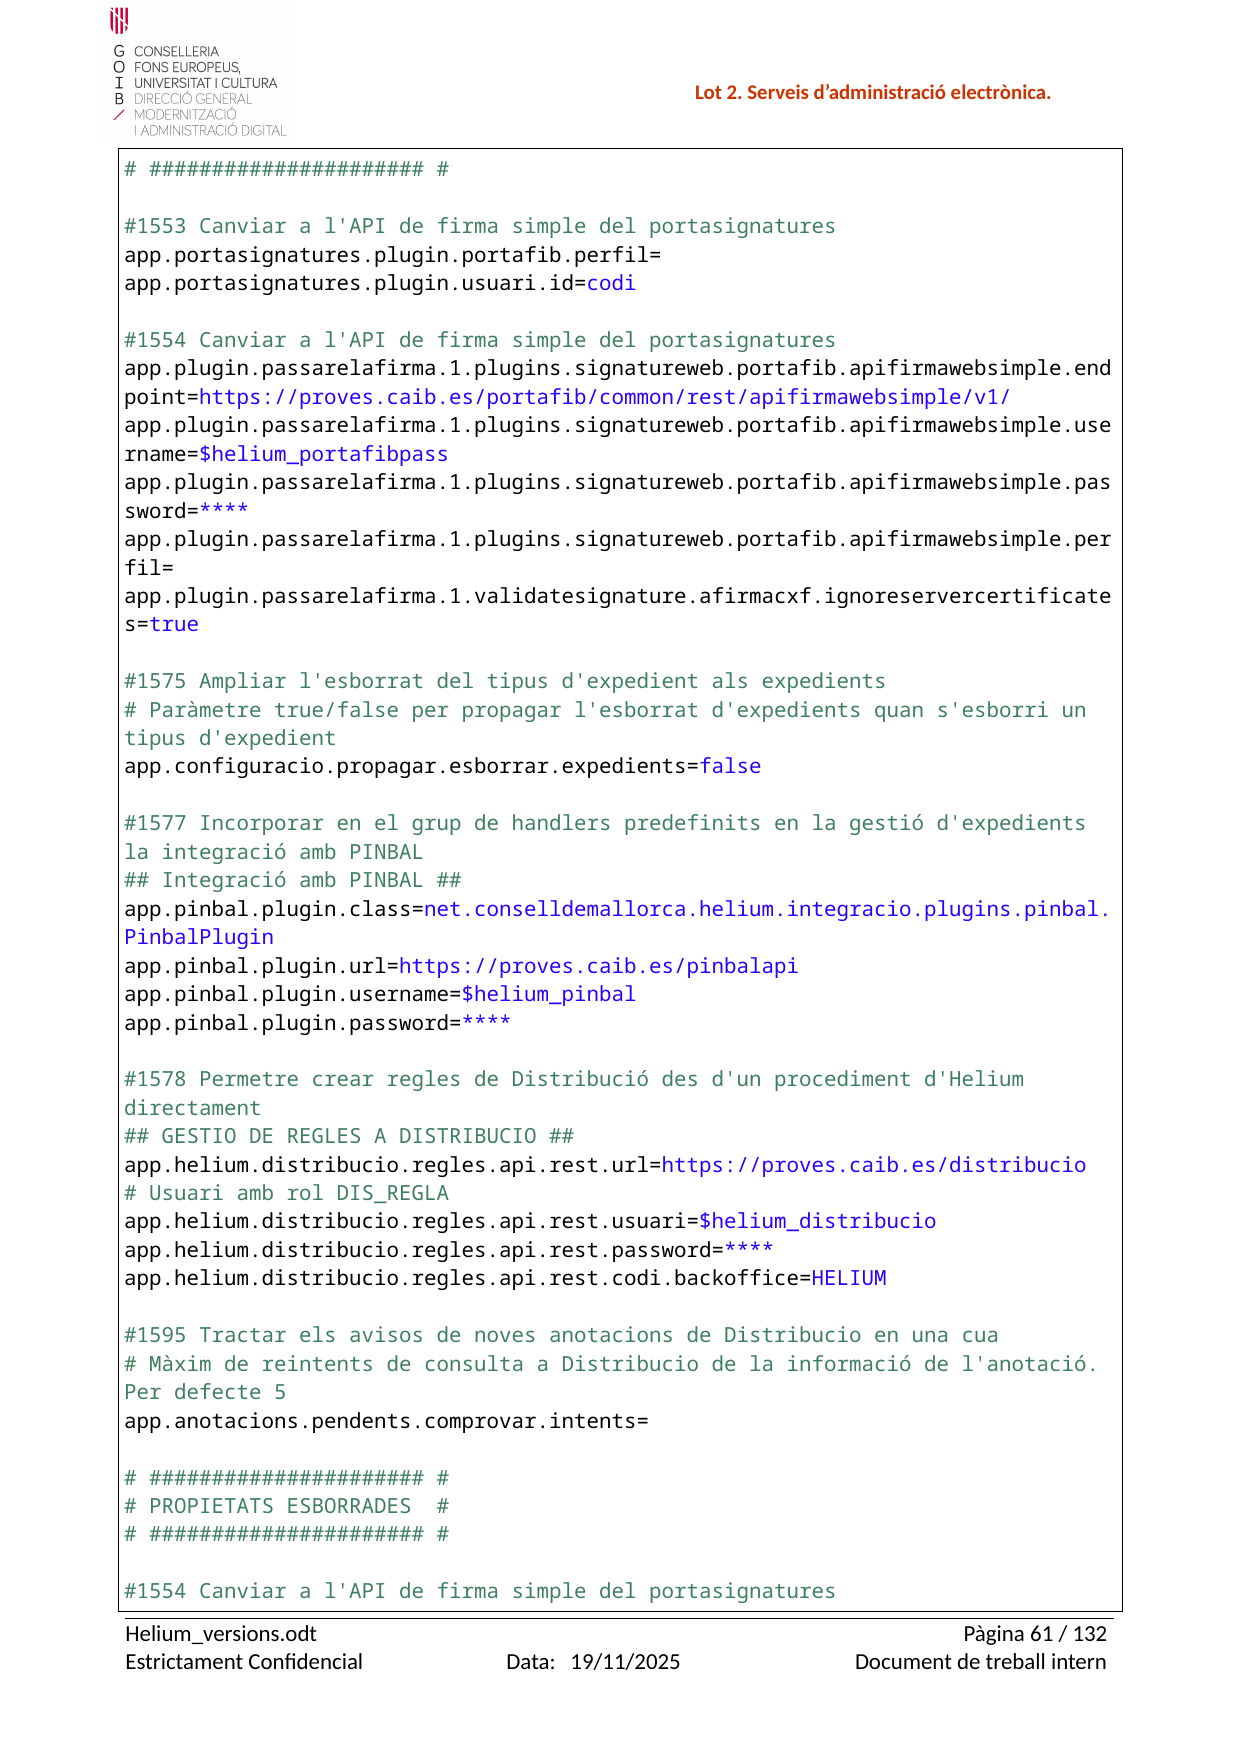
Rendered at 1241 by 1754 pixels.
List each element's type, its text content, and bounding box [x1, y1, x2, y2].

picture [100, 0, 297, 144]
table_header # ###################### # #1553 Canviar a l'API de firma simple del portasignatures app.portasignatures.plugin.portafib.perfil= app.portasignatures.plugin.usuari.id=codi #1554 Canviar a l'API de firma simple del portasignatures app.plugin.passarelafirma.1.plugins.signatureweb.portafib.apifirmawebsimple.endpoint=https://proves.caib.es/portafib/common/rest/apifirmawebsimple/v1/ app.plugin.passarelafirma.1.plugins.signatureweb.portafib.apifirmawebsimple.username=$helium_portafibpass app.plugin.passarelafirma.1.plugins.signatureweb.portafib.apifirmawebsimple.password=**** app.plugin.passarelafirma.1.plugins.signatureweb.portafib.apifirmawebsimple.perfil= app.plugin.passarelafirma.1.validatesignature.afirmacxf.ignoreservercertificates=true #1575 Ampliar l'esborrat del tipus d'expedient als expedients # Paràmetre true/false per propagar l'esborrat d'expedients quan s'esborri un tipus d'expedient app.configuracio.propagar.esborrar.expedients=false #1577 Incorporar en el grup de handlers predefinits en la gestió d'expedients la integració amb PINBAL ## Integració amb PINBAL ## app.pinbal.plugin.class=net.conselldemallorca.helium.integracio.plugins.pinbal.PinbalPlugin app.pinbal.plugin.url=https://proves.caib.es/pinbalapi app.pinbal.plugin.username=$helium_pinbal app.pinbal.plugin.password=**** #1578 Permetre crear regles de Distribució des d'un procediment d'Helium directament ## GESTIO DE REGLES A DISTRIBUCIO ## app.helium.distribucio.regles.api.rest.url=https://proves.caib.es/distribucio # Usuari amb rol DIS_REGLA app.helium.distribucio.regles.api.rest.usuari=$helium_distribucio app.helium.distribucio.regles.api.rest.password=**** app.helium.distribucio.regles.api.rest.codi.backoffice=HELIUM #1595 Tractar els avisos de noves anotacions de Distribucio en una cua # Màxim de reintents de consulta a Distribucio de la informació de l'anotació. Per defecte 5 app.anotacions.pendents.comprovar.intents= # ###################### # # PROPIETATS ESBORRADES # # ###################### # #1554 Canviar a l'API de firma simple del portasignatures [119, 149, 1122, 1611]
